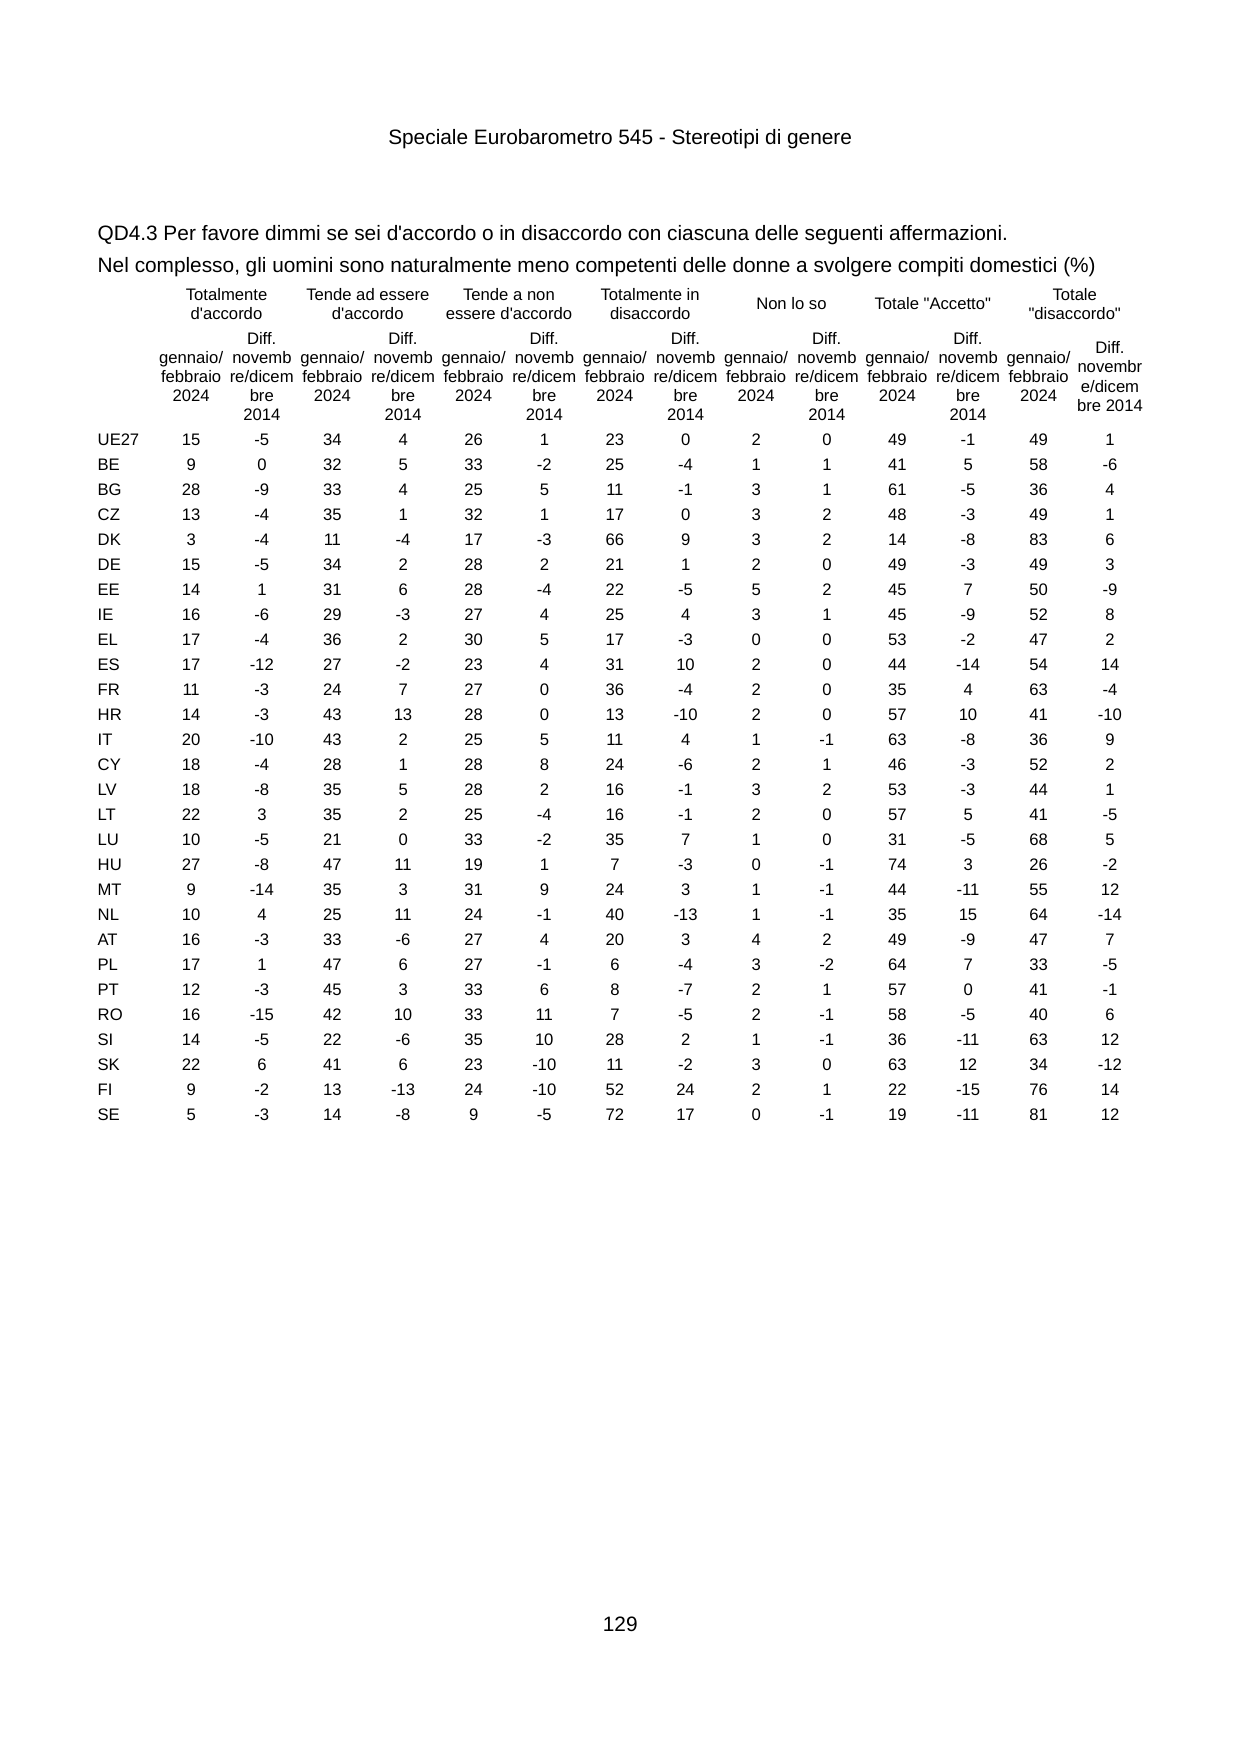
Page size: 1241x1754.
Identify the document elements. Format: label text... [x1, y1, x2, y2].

table_cell 4 [650, 727, 721, 752]
table_cell gennaio/febbraio 2024 [862, 326, 932, 427]
table_cell 27 [438, 927, 509, 952]
table_cell 0 [791, 652, 862, 677]
table_cell 3 [226, 802, 297, 827]
table_cell 49 [862, 927, 932, 952]
table_cell Tende a non essere d'accordo [438, 281, 579, 326]
table_cell -2 [509, 452, 579, 477]
table_cell 14 [1074, 652, 1146, 677]
table_cell 17 [579, 502, 650, 527]
table_cell 6 [368, 952, 438, 977]
table_cell Totale "Accetto" [862, 281, 1003, 326]
table_cell 33 [297, 927, 367, 952]
table_cell 7 [650, 827, 721, 852]
table_cell 2 [791, 927, 862, 952]
table_cell 0 [226, 452, 297, 477]
table_cell 25 [579, 602, 650, 627]
table_cell 3 [650, 927, 721, 952]
table_cell 1 [721, 877, 791, 902]
table_cell 3 [721, 602, 791, 627]
table_cell AT [95, 927, 156, 952]
table_cell 2 [650, 1027, 721, 1052]
table_cell 5 [156, 1102, 226, 1127]
table_cell -5 [226, 1027, 297, 1052]
table_cell 10 [368, 1002, 438, 1027]
table_cell gennaio/febbraio 2024 [156, 326, 226, 427]
table_cell -12 [226, 652, 297, 677]
table_cell 0 [791, 552, 862, 577]
table_cell 64 [1003, 902, 1074, 927]
table_cell -9 [933, 602, 1003, 627]
table_cell 2 [368, 802, 438, 827]
table_cell -5 [933, 1002, 1003, 1027]
table_cell -8 [933, 527, 1003, 552]
table_cell 1 [226, 952, 297, 977]
table_cell 1 [368, 752, 438, 777]
table_cell 0 [791, 702, 862, 727]
table_cell -1 [1074, 977, 1146, 1002]
table_cell 6 [226, 1052, 297, 1077]
table_cell 0 [721, 852, 791, 877]
table_cell 32 [438, 502, 509, 527]
table_cell 12 [1074, 1102, 1146, 1127]
table_cell -11 [933, 877, 1003, 902]
table_cell -10 [650, 702, 721, 727]
table_cell 2 [721, 702, 791, 727]
table_cell 7 [579, 852, 650, 877]
table_cell 4 [226, 902, 297, 927]
table_cell 24 [438, 1077, 509, 1102]
table_cell 6 [368, 577, 438, 602]
table_cell 58 [1003, 452, 1074, 477]
table_cell -3 [226, 977, 297, 1002]
table_cell 25 [297, 902, 367, 927]
table_cell 57 [862, 802, 932, 827]
table_cell 11 [297, 527, 367, 552]
table_cell 24 [650, 1077, 721, 1102]
table_cell [95, 281, 156, 326]
table_cell Diff. novembre/dicembre 2014 [650, 326, 721, 427]
table_cell 34 [297, 552, 367, 577]
table_cell -1 [650, 777, 721, 802]
table_cell 18 [156, 752, 226, 777]
table_cell DE [95, 552, 156, 577]
table_cell 33 [438, 977, 509, 1002]
table_cell 17 [156, 652, 226, 677]
table_cell 16 [579, 777, 650, 802]
table_cell 2 [509, 777, 579, 802]
table_cell -1 [509, 952, 579, 977]
table_cell 3 [368, 977, 438, 1002]
table_cell -4 [509, 802, 579, 827]
table_cell -4 [226, 527, 297, 552]
table_cell -5 [1074, 952, 1146, 977]
table_cell 54 [1003, 652, 1074, 677]
table_cell 23 [438, 1052, 509, 1077]
table_cell -5 [650, 577, 721, 602]
table_cell 52 [1003, 602, 1074, 627]
table_cell -8 [368, 1102, 438, 1127]
table_cell 20 [579, 927, 650, 952]
table_cell 33 [297, 477, 367, 502]
table_cell 20 [156, 727, 226, 752]
table_cell CZ [95, 502, 156, 527]
table_cell 1 [721, 902, 791, 927]
table_cell 14 [1074, 1077, 1146, 1102]
table_cell 2 [721, 652, 791, 677]
table_cell 2 [368, 727, 438, 752]
table_cell 7 [933, 577, 1003, 602]
table_cell -5 [226, 427, 297, 452]
table_cell 1 [509, 427, 579, 452]
table_cell -3 [933, 777, 1003, 802]
table_cell -15 [933, 1077, 1003, 1102]
table_cell gennaio/febbraio 2024 [438, 326, 509, 427]
table_cell 28 [156, 477, 226, 502]
table_cell 41 [862, 452, 932, 477]
table_cell 24 [579, 877, 650, 902]
table_cell 9 [156, 452, 226, 477]
table_cell 32 [297, 452, 367, 477]
table_cell -2 [368, 652, 438, 677]
table_cell 1 [721, 1027, 791, 1052]
table_cell 45 [297, 977, 367, 1002]
table_cell gennaio/febbraio 2024 [721, 326, 791, 427]
table_cell 0 [650, 427, 721, 452]
table_cell 17 [579, 627, 650, 652]
table_cell 3 [933, 852, 1003, 877]
table_cell PL [95, 952, 156, 977]
table_cell 72 [579, 1102, 650, 1127]
table_cell 11 [579, 1052, 650, 1077]
table_cell 13 [579, 702, 650, 727]
table_cell 28 [438, 577, 509, 602]
table_cell 81 [1003, 1102, 1074, 1127]
table_cell -2 [509, 827, 579, 852]
table_cell 1 [791, 452, 862, 477]
table_cell -13 [650, 902, 721, 927]
table_cell -8 [226, 852, 297, 877]
table_cell 28 [438, 702, 509, 727]
table_cell 16 [156, 1002, 226, 1027]
table_cell 2 [721, 802, 791, 827]
table_cell 0 [721, 1102, 791, 1127]
table_cell 36 [1003, 727, 1074, 752]
table_cell 12 [1074, 1027, 1146, 1052]
table_cell 47 [297, 852, 367, 877]
table_cell 1 [791, 602, 862, 627]
table_cell 3 [721, 502, 791, 527]
table_cell 53 [862, 777, 932, 802]
table_cell 74 [862, 852, 932, 877]
table_cell 44 [1003, 777, 1074, 802]
table_cell -4 [226, 627, 297, 652]
table_cell 41 [1003, 977, 1074, 1002]
table_cell 35 [862, 902, 932, 927]
table_cell 47 [1003, 627, 1074, 652]
table_cell 76 [1003, 1077, 1074, 1102]
table_cell 23 [438, 652, 509, 677]
table_cell 5 [933, 452, 1003, 477]
table_cell 2 [791, 527, 862, 552]
table_cell ES [95, 652, 156, 677]
table_cell 6 [509, 977, 579, 1002]
table_cell [95, 326, 156, 427]
table_cell 27 [438, 602, 509, 627]
table_cell -3 [226, 927, 297, 952]
table_cell 42 [297, 1002, 367, 1027]
table_cell 35 [297, 802, 367, 827]
table_cell 10 [650, 652, 721, 677]
table_cell Nel complesso, gli uomini sono naturalmente meno competenti delle donne a svolgere compiti domestici (%) [95, 249, 1146, 281]
table_cell 8 [579, 977, 650, 1002]
table_cell 13 [368, 702, 438, 727]
table_cell 1 [368, 502, 438, 527]
table_cell 21 [297, 827, 367, 852]
table_cell 22 [579, 577, 650, 602]
table_cell 9 [650, 527, 721, 552]
table_cell 1 [791, 977, 862, 1002]
table_cell 40 [1003, 1002, 1074, 1027]
table_cell 11 [368, 902, 438, 927]
table_cell 15 [156, 552, 226, 577]
table_cell 61 [862, 477, 932, 502]
table_cell -1 [791, 877, 862, 902]
table_cell 57 [862, 977, 932, 1002]
table_cell -1 [650, 802, 721, 827]
table_cell -10 [509, 1052, 579, 1077]
table_cell -14 [933, 652, 1003, 677]
table_cell 6 [579, 952, 650, 977]
table_cell 45 [862, 602, 932, 627]
table_cell -6 [650, 752, 721, 777]
table_cell 47 [297, 952, 367, 977]
table_cell 24 [579, 752, 650, 777]
table_cell -3 [650, 627, 721, 652]
table_cell -1 [791, 727, 862, 752]
table_cell 2 [721, 677, 791, 702]
table_cell 66 [579, 527, 650, 552]
table_cell 36 [1003, 477, 1074, 502]
table_cell 40 [579, 902, 650, 927]
table_cell 25 [438, 802, 509, 827]
table_cell -6 [368, 1027, 438, 1052]
table_cell 0 [650, 502, 721, 527]
table_cell -4 [226, 502, 297, 527]
table_cell 0 [509, 702, 579, 727]
table_cell 10 [156, 827, 226, 852]
table_cell -14 [226, 877, 297, 902]
table_cell 25 [438, 727, 509, 752]
table_cell 43 [297, 702, 367, 727]
table_cell 3 [1074, 552, 1146, 577]
table_cell 2 [791, 502, 862, 527]
table_cell 12 [1074, 877, 1146, 902]
table_cell 24 [438, 902, 509, 927]
table_cell -3 [933, 552, 1003, 577]
table_cell FR [95, 677, 156, 702]
table_cell -4 [226, 752, 297, 777]
table_cell 1 [509, 852, 579, 877]
table_cell -9 [1074, 577, 1146, 602]
table_cell 1 [721, 827, 791, 852]
table_cell 11 [368, 852, 438, 877]
table_cell gennaio/febbraio 2024 [297, 326, 367, 427]
table_cell 44 [862, 877, 932, 902]
table_cell -2 [933, 627, 1003, 652]
table_cell 5 [509, 627, 579, 652]
table_cell 17 [650, 1102, 721, 1127]
table_cell 10 [509, 1027, 579, 1052]
table_cell 63 [862, 727, 932, 752]
table_cell 2 [791, 777, 862, 802]
table_cell 26 [1003, 852, 1074, 877]
table_cell 52 [1003, 752, 1074, 777]
table_cell 22 [156, 1052, 226, 1077]
table_cell 36 [862, 1027, 932, 1052]
table_cell -3 [509, 527, 579, 552]
table_cell 6 [368, 1052, 438, 1077]
table_cell 5 [1074, 827, 1146, 852]
table_cell -3 [933, 502, 1003, 527]
table_cell SK [95, 1052, 156, 1077]
table_cell 7 [1074, 927, 1146, 952]
table_cell -11 [933, 1027, 1003, 1052]
table_cell 0 [368, 827, 438, 852]
table_cell -11 [933, 1102, 1003, 1127]
table_cell -3 [226, 702, 297, 727]
table_cell -5 [226, 827, 297, 852]
table_cell -3 [368, 602, 438, 627]
table_cell 11 [509, 1002, 579, 1027]
table_cell 35 [297, 777, 367, 802]
table_cell 44 [862, 652, 932, 677]
table_cell 23 [579, 427, 650, 452]
table_cell 17 [156, 952, 226, 977]
table_cell 3 [156, 527, 226, 552]
table_cell NL [95, 902, 156, 927]
table_cell -1 [791, 1027, 862, 1052]
table_cell 7 [368, 677, 438, 702]
table_cell -13 [368, 1077, 438, 1102]
table_cell 36 [297, 627, 367, 652]
table_cell 3 [368, 877, 438, 902]
table_cell 17 [156, 627, 226, 652]
table_cell 27 [438, 952, 509, 977]
table_cell 31 [438, 877, 509, 902]
table_cell Diff. novembre/dicembre 2014 [1074, 326, 1146, 427]
table_cell 34 [1003, 1052, 1074, 1077]
table_cell gennaio/febbraio 2024 [579, 326, 650, 427]
table_cell -1 [933, 427, 1003, 452]
table_cell 33 [1003, 952, 1074, 977]
table_cell -3 [650, 852, 721, 877]
table_cell Totalmente d'accordo [156, 281, 297, 326]
table_cell -5 [226, 552, 297, 577]
table_cell 7 [933, 952, 1003, 977]
table_cell BG [95, 477, 156, 502]
table_cell 0 [791, 827, 862, 852]
table_cell -6 [226, 602, 297, 627]
table_cell -2 [1074, 852, 1146, 877]
table_cell 1 [650, 552, 721, 577]
table_cell 2 [1074, 627, 1146, 652]
table_cell 1 [1074, 777, 1146, 802]
table_cell -1 [509, 902, 579, 927]
table_cell 14 [156, 1027, 226, 1052]
table_cell 1 [226, 577, 297, 602]
table_cell IE [95, 602, 156, 627]
table_cell 22 [297, 1027, 367, 1052]
table_cell 53 [862, 627, 932, 652]
table_cell 26 [438, 427, 509, 452]
table_cell 0 [791, 1052, 862, 1077]
table_cell 1 [509, 502, 579, 527]
table_cell 28 [579, 1027, 650, 1052]
table_cell 10 [933, 702, 1003, 727]
table_cell 43 [297, 727, 367, 752]
table_cell -4 [650, 952, 721, 977]
table_cell 2 [721, 977, 791, 1002]
table_cell -3 [226, 677, 297, 702]
table_cell -10 [509, 1077, 579, 1102]
table_cell 11 [579, 477, 650, 502]
table_cell 41 [1003, 702, 1074, 727]
table_cell -12 [1074, 1052, 1146, 1077]
table_cell Tende ad essere d'accordo [297, 281, 438, 326]
table_cell 2 [721, 1077, 791, 1102]
table_cell PT [95, 977, 156, 1002]
table_cell 63 [1003, 677, 1074, 702]
table_cell CY [95, 752, 156, 777]
table_cell 25 [579, 452, 650, 477]
table_cell 4 [368, 427, 438, 452]
table_cell 14 [156, 702, 226, 727]
table_cell 28 [297, 752, 367, 777]
table_cell 4 [509, 927, 579, 952]
table_cell 2 [791, 577, 862, 602]
table_cell 9 [156, 877, 226, 902]
table_cell 46 [862, 752, 932, 777]
table_header QD4.3 Per favore dimmi se sei d'accordo o in disaccordo con ciascuna delle seguenti affermazioni. [95, 217, 1146, 249]
table_cell 68 [1003, 827, 1074, 852]
table_cell 58 [862, 1002, 932, 1027]
table_cell 5 [368, 452, 438, 477]
table_cell 4 [650, 602, 721, 627]
table_cell 13 [156, 502, 226, 527]
table_cell 30 [438, 627, 509, 652]
table_cell 22 [862, 1077, 932, 1102]
table_cell 45 [862, 577, 932, 602]
table_cell 29 [297, 602, 367, 627]
table_cell 1 [721, 452, 791, 477]
table_cell 35 [297, 877, 367, 902]
table_cell 16 [579, 802, 650, 827]
table_cell 1 [721, 727, 791, 752]
table_cell -5 [933, 477, 1003, 502]
table_cell -6 [1074, 452, 1146, 477]
table_cell 63 [862, 1052, 932, 1077]
table_cell 4 [509, 652, 579, 677]
table_cell LV [95, 777, 156, 802]
table_cell 0 [791, 677, 862, 702]
table_cell 9 [509, 877, 579, 902]
table_cell 5 [509, 727, 579, 752]
table_cell -1 [791, 902, 862, 927]
table_cell 8 [509, 752, 579, 777]
table_cell 14 [862, 527, 932, 552]
table_cell gennaio/febbraio 2024 [1003, 326, 1074, 427]
table_cell 83 [1003, 527, 1074, 552]
table_cell 33 [438, 1002, 509, 1027]
table_cell SI [95, 1027, 156, 1052]
table_cell 4 [368, 477, 438, 502]
table_cell 4 [933, 677, 1003, 702]
table_cell 7 [579, 1002, 650, 1027]
table_cell 13 [297, 1077, 367, 1102]
table_cell 11 [156, 677, 226, 702]
table_cell -3 [226, 1102, 297, 1127]
table_cell 16 [156, 602, 226, 627]
table_cell 1 [791, 752, 862, 777]
table_cell 11 [579, 727, 650, 752]
table_cell 2 [721, 427, 791, 452]
table_cell -5 [650, 1002, 721, 1027]
table_cell FI [95, 1077, 156, 1102]
table_cell Diff. novembre/dicembre 2014 [226, 326, 297, 427]
table_cell 5 [933, 802, 1003, 827]
table_cell 35 [862, 677, 932, 702]
table_cell -2 [650, 1052, 721, 1077]
table_cell 10 [156, 902, 226, 927]
table_cell 5 [721, 577, 791, 602]
table_cell -10 [226, 727, 297, 752]
table_cell 57 [862, 702, 932, 727]
table_cell 31 [862, 827, 932, 852]
table_cell 35 [579, 827, 650, 852]
table_cell 1 [1074, 427, 1146, 452]
table_cell -5 [509, 1102, 579, 1127]
table_cell 15 [156, 427, 226, 452]
table_cell Totale "disaccordo" [1003, 281, 1146, 326]
table_cell -15 [226, 1002, 297, 1027]
table_cell 31 [579, 652, 650, 677]
table_cell 49 [1003, 427, 1074, 452]
table_cell 24 [297, 677, 367, 702]
table_cell 25 [438, 477, 509, 502]
table_cell 9 [156, 1077, 226, 1102]
table_cell 8 [1074, 602, 1146, 627]
table_cell 2 [1074, 752, 1146, 777]
table_cell 0 [791, 627, 862, 652]
table_cell 35 [297, 502, 367, 527]
table_cell 6 [1074, 527, 1146, 552]
table_cell UE27 [95, 427, 156, 452]
table_cell 49 [1003, 552, 1074, 577]
table_cell 12 [156, 977, 226, 1002]
table_cell 41 [297, 1052, 367, 1077]
table_cell 4 [721, 927, 791, 952]
table_cell 28 [438, 752, 509, 777]
table_cell IT [95, 727, 156, 752]
table_cell 15 [933, 902, 1003, 927]
table_cell 33 [438, 827, 509, 852]
table_cell 16 [156, 927, 226, 952]
table_cell 2 [368, 552, 438, 577]
table_cell 41 [1003, 802, 1074, 827]
table_cell 50 [1003, 577, 1074, 602]
table_cell EL [95, 627, 156, 652]
table_cell 0 [721, 627, 791, 652]
table_cell 3 [721, 777, 791, 802]
table_cell MT [95, 877, 156, 902]
table_cell -4 [650, 677, 721, 702]
table_cell -2 [791, 952, 862, 977]
table_cell 1 [791, 477, 862, 502]
table_cell -4 [650, 452, 721, 477]
table_cell 14 [297, 1102, 367, 1127]
table_cell 33 [438, 452, 509, 477]
table_cell 9 [1074, 727, 1146, 752]
table_cell 2 [509, 552, 579, 577]
table_cell EE [95, 577, 156, 602]
table_cell -10 [1074, 702, 1146, 727]
table_cell -8 [226, 777, 297, 802]
table_cell 48 [862, 502, 932, 527]
table_cell 28 [438, 777, 509, 802]
table_cell RO [95, 1002, 156, 1027]
table_cell 2 [721, 552, 791, 577]
table_cell -4 [1074, 677, 1146, 702]
table_cell LU [95, 827, 156, 852]
table_cell -7 [650, 977, 721, 1002]
table_cell 4 [1074, 477, 1146, 502]
table_cell 14 [156, 577, 226, 602]
table_cell 0 [509, 677, 579, 702]
table_cell 64 [862, 952, 932, 977]
table_cell 18 [156, 777, 226, 802]
table_cell Diff. novembre/dicembre 2014 [791, 326, 862, 427]
table_cell 63 [1003, 1027, 1074, 1052]
table_cell 3 [721, 477, 791, 502]
table_cell 21 [579, 552, 650, 577]
table_cell 28 [438, 552, 509, 577]
table_cell -1 [650, 477, 721, 502]
table_cell 1 [791, 1077, 862, 1102]
table_cell 1 [1074, 502, 1146, 527]
table_cell -3 [933, 752, 1003, 777]
table_cell 49 [862, 552, 932, 577]
table_cell DK [95, 527, 156, 552]
table_cell 47 [1003, 927, 1074, 952]
table_cell HR [95, 702, 156, 727]
table_cell Non lo so [721, 281, 862, 326]
table_cell 19 [438, 852, 509, 877]
table_cell -5 [933, 827, 1003, 852]
table_cell 2 [721, 1002, 791, 1027]
table_cell 22 [156, 802, 226, 827]
table_cell 27 [438, 677, 509, 702]
table_cell 4 [509, 602, 579, 627]
table_cell HU [95, 852, 156, 877]
table_cell -8 [933, 727, 1003, 752]
table_cell BE [95, 452, 156, 477]
table_cell 49 [1003, 502, 1074, 527]
table_cell 2 [721, 752, 791, 777]
table_cell 9 [438, 1102, 509, 1127]
table_cell Totalmente in disaccordo [579, 281, 721, 326]
table_cell -9 [933, 927, 1003, 952]
table_cell 19 [862, 1102, 932, 1127]
table_cell SE [95, 1102, 156, 1127]
table_cell -2 [226, 1077, 297, 1102]
table_cell 34 [297, 427, 367, 452]
table_cell -14 [1074, 902, 1146, 927]
table_cell 49 [862, 427, 932, 452]
table_cell 52 [579, 1077, 650, 1102]
table_cell 5 [509, 477, 579, 502]
table_cell -6 [368, 927, 438, 952]
table_cell 3 [721, 952, 791, 977]
table_cell 55 [1003, 877, 1074, 902]
table_cell Diff. novembre/dicembre 2014 [509, 326, 579, 427]
table_cell 3 [650, 877, 721, 902]
table_cell -4 [509, 577, 579, 602]
table_cell LT [95, 802, 156, 827]
table_cell Diff. novembre/dicembre 2014 [933, 326, 1003, 427]
table_cell 27 [297, 652, 367, 677]
table_cell 0 [933, 977, 1003, 1002]
table_cell -9 [226, 477, 297, 502]
table_cell Diff. novembre/dicembre 2014 [368, 326, 438, 427]
table_cell -5 [1074, 802, 1146, 827]
table_cell 12 [933, 1052, 1003, 1077]
table_cell 17 [438, 527, 509, 552]
table_cell 2 [368, 627, 438, 652]
table_cell 3 [721, 527, 791, 552]
table_cell 0 [791, 427, 862, 452]
table_cell -1 [791, 852, 862, 877]
table_cell -1 [791, 1102, 862, 1127]
table_cell 5 [368, 777, 438, 802]
table_cell 35 [438, 1027, 509, 1052]
table_cell -1 [791, 1002, 862, 1027]
table_cell 3 [721, 1052, 791, 1077]
table_cell 0 [791, 802, 862, 827]
table_cell -4 [368, 527, 438, 552]
table_cell 31 [297, 577, 367, 602]
table_cell 27 [156, 852, 226, 877]
table_cell 36 [579, 677, 650, 702]
table_cell 6 [1074, 1002, 1146, 1027]
